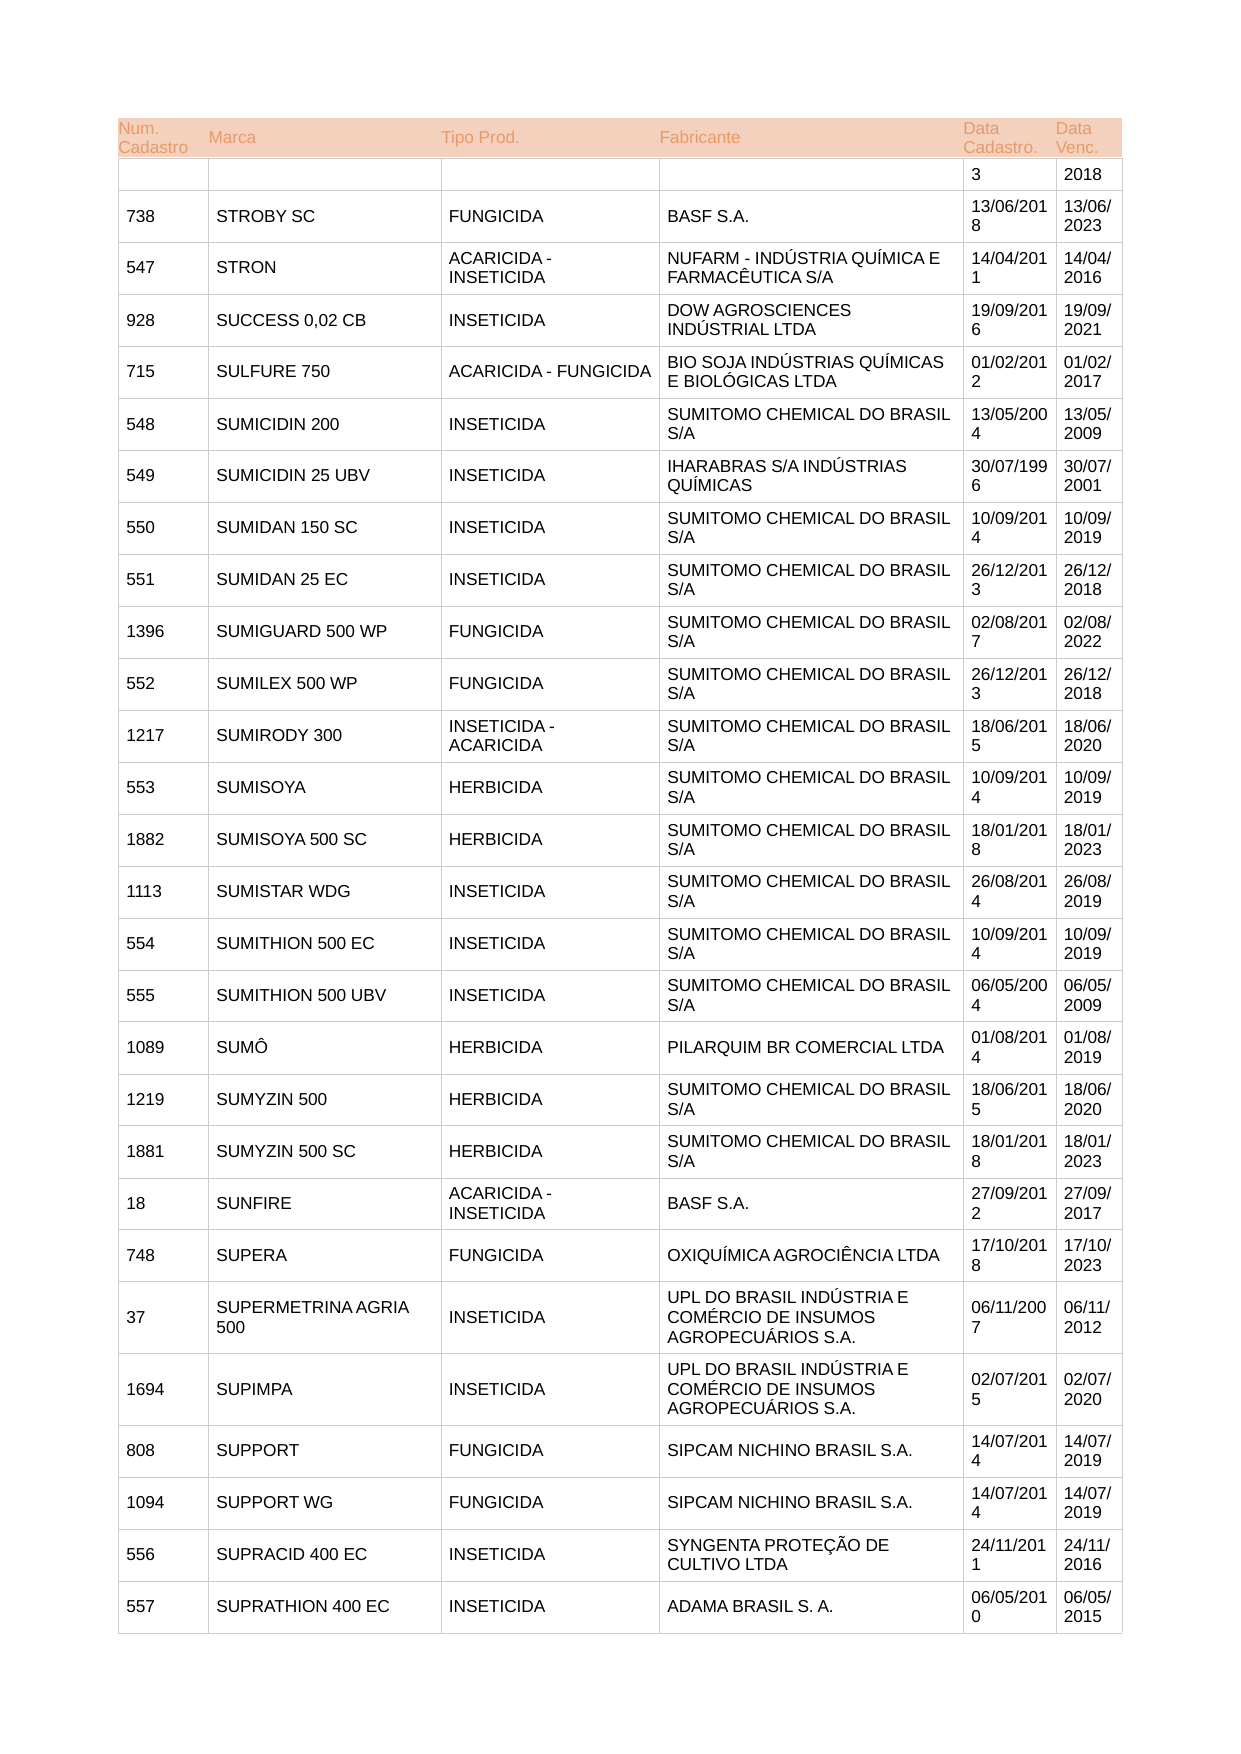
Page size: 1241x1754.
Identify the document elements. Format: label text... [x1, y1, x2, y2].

table_cell 14/07/2019 [1057, 1478, 1122, 1529]
table_cell 18/01/2023 [1057, 815, 1122, 866]
table_cell [442, 159, 659, 190]
table_cell SUMITOMO CHEMICAL DO BRASIL S/A [660, 399, 963, 450]
table_cell SUMITOMO CHEMICAL DO BRASIL S/A [660, 867, 963, 917]
table_cell 555 [119, 971, 208, 1021]
table_cell 06/11/2012 [1057, 1282, 1122, 1353]
table_cell STROBY SC [209, 191, 441, 242]
table_cell INSETICIDA [442, 1282, 659, 1353]
table_cell ACARICIDA - FUNGICIDA [442, 347, 659, 398]
table_cell INSETICIDA [442, 295, 659, 346]
table_cell 01/02/2017 [1057, 347, 1122, 398]
table_cell ACARICIDA - INSETICIDA [442, 1179, 659, 1229]
table_cell 556 [119, 1530, 208, 1581]
table_cell INSETICIDA [442, 503, 659, 554]
table_cell 18/06/2020 [1057, 1075, 1122, 1125]
table_cell 27/09/2012 [964, 1179, 1056, 1229]
table_cell SUPERA [209, 1230, 441, 1281]
table_cell SUMILEX 500 WP [209, 659, 441, 709]
table_cell 10/09/2014 [964, 919, 1056, 969]
table_cell 02/07/2015 [964, 1354, 1056, 1425]
table_cell SUMITOMO CHEMICAL DO BRASIL S/A [660, 607, 963, 658]
table_cell 1113 [119, 867, 208, 917]
table_cell INSETICIDA - ACARICIDA [442, 711, 659, 762]
table_cell FUNGICIDA [442, 659, 659, 709]
table_cell 30/07/1996 [964, 451, 1056, 502]
table_cell 1396 [119, 607, 208, 658]
table_cell SUPERMETRINA AGRIA 500 [209, 1282, 441, 1353]
table_cell INSETICIDA [442, 919, 659, 969]
table_cell [209, 159, 441, 190]
table_cell FUNGICIDA [442, 1478, 659, 1529]
table_cell 01/08/2014 [964, 1022, 1056, 1073]
table_cell SUMISTAR WDG [209, 867, 441, 917]
table_header Tipo Prod. [441, 118, 659, 157]
table_cell 26/08/2019 [1057, 867, 1122, 917]
table_cell BIO SOJA INDÚSTRIAS QUÍMICAS E BIOLÓGICAS LTDA [660, 347, 963, 398]
table_cell 14/04/2011 [964, 243, 1056, 294]
table_cell 13/05/2004 [964, 399, 1056, 450]
table_cell 928 [119, 295, 208, 346]
table_cell DOW AGROSCIENCES INDÚSTRIAL LTDA [660, 295, 963, 346]
table_cell 554 [119, 919, 208, 969]
table_cell 1094 [119, 1478, 208, 1529]
table_cell 1219 [119, 1075, 208, 1125]
table_cell 748 [119, 1230, 208, 1281]
table_cell SUMITOMO CHEMICAL DO BRASIL S/A [660, 971, 963, 1021]
table_cell UPL DO BRASIL INDÚSTRIA E COMÉRCIO DE INSUMOS AGROPECUÁRIOS S.A. [660, 1282, 963, 1353]
table_cell 06/05/2004 [964, 971, 1056, 1021]
table_cell SUMIRODY 300 [209, 711, 441, 762]
table_cell HERBICIDA [442, 815, 659, 866]
table_cell NUFARM - INDÚSTRIA QUÍMICA E FARMACÊUTICA S/A [660, 243, 963, 294]
table_cell 18/06/2015 [964, 711, 1056, 762]
table_cell 14/04/2016 [1057, 243, 1122, 294]
table_cell SUPPORT [209, 1426, 441, 1477]
table_cell 10/09/2019 [1057, 503, 1122, 554]
table_cell 738 [119, 191, 208, 242]
table_cell 06/05/2015 [1057, 1582, 1122, 1633]
table_cell SUMYZIN 500 SC [209, 1126, 441, 1177]
table_cell 10/09/2014 [964, 503, 1056, 554]
table_cell 02/08/2022 [1057, 607, 1122, 658]
table_cell 14/07/2014 [964, 1426, 1056, 1477]
table_cell FUNGICIDA [442, 1230, 659, 1281]
table_cell 17/10/2023 [1057, 1230, 1122, 1281]
table_cell FUNGICIDA [442, 607, 659, 658]
table_cell 13/06/2018 [964, 191, 1056, 242]
table_cell SUMISOYA 500 SC [209, 815, 441, 866]
table_header Marca [208, 118, 441, 157]
table_cell SUMICIDIN 25 UBV [209, 451, 441, 502]
table_cell 547 [119, 243, 208, 294]
table_cell 26/12/2013 [964, 659, 1056, 709]
table_cell HERBICIDA [442, 763, 659, 813]
table_cell 13/06/2023 [1057, 191, 1122, 242]
table_cell FUNGICIDA [442, 1426, 659, 1477]
table_cell INSETICIDA [442, 1582, 659, 1633]
table_cell SUMITHION 500 EC [209, 919, 441, 969]
table_cell SUMIGUARD 500 WP [209, 607, 441, 658]
table_cell 550 [119, 503, 208, 554]
table_cell SUPRATHION 400 EC [209, 1582, 441, 1633]
table_cell 27/09/2017 [1057, 1179, 1122, 1229]
table_cell STRON [209, 243, 441, 294]
table_cell 18/06/2015 [964, 1075, 1056, 1125]
table_cell [660, 159, 963, 190]
table_cell INSETICIDA [442, 451, 659, 502]
table_cell SIPCAM NICHINO BRASIL S.A. [660, 1478, 963, 1529]
table_cell INSETICIDA [442, 1354, 659, 1425]
table_cell SUMITOMO CHEMICAL DO BRASIL S/A [660, 919, 963, 969]
table_cell INSETICIDA [442, 555, 659, 606]
table_cell 1217 [119, 711, 208, 762]
table_cell SUMIDAN 25 EC [209, 555, 441, 606]
table_cell 30/07/2001 [1057, 451, 1122, 502]
table_cell 1694 [119, 1354, 208, 1425]
table_cell 553 [119, 763, 208, 813]
table_cell SUMITOMO CHEMICAL DO BRASIL S/A [660, 659, 963, 709]
table_cell PILARQUIM BR COMERCIAL LTDA [660, 1022, 963, 1073]
table_cell IHARABRAS S/A INDÚSTRIAS QUÍMICAS [660, 451, 963, 502]
table_cell SUMICIDIN 200 [209, 399, 441, 450]
table_cell SUPRACID 400 EC [209, 1530, 441, 1581]
table_header Fabricante [659, 118, 963, 157]
table_cell ACARICIDA - INSETICIDA [442, 243, 659, 294]
table_cell 1882 [119, 815, 208, 866]
table_cell 26/12/2018 [1057, 659, 1122, 709]
table_cell INSETICIDA [442, 867, 659, 917]
table_cell SUMITOMO CHEMICAL DO BRASIL S/A [660, 503, 963, 554]
table_cell 2018 [1057, 159, 1122, 190]
table_cell 557 [119, 1582, 208, 1633]
table_cell 19/09/2016 [964, 295, 1056, 346]
table_cell 548 [119, 399, 208, 450]
table_cell 18/01/2018 [964, 815, 1056, 866]
table_cell 24/11/2016 [1057, 1530, 1122, 1581]
table_cell 19/09/2021 [1057, 295, 1122, 346]
table_cell SUCCESS 0,02 CB [209, 295, 441, 346]
table_cell 18 [119, 1179, 208, 1229]
table_cell 1881 [119, 1126, 208, 1177]
table_cell 02/08/2017 [964, 607, 1056, 658]
table_cell INSETICIDA [442, 399, 659, 450]
table_cell 37 [119, 1282, 208, 1353]
table_cell 10/09/2019 [1057, 919, 1122, 969]
table_cell 552 [119, 659, 208, 709]
table_cell SUMITOMO CHEMICAL DO BRASIL S/A [660, 763, 963, 813]
table_cell 10/09/2014 [964, 763, 1056, 813]
table_cell SYNGENTA PROTEÇÃO DE CULTIVO LTDA [660, 1530, 963, 1581]
table_cell SUMITOMO CHEMICAL DO BRASIL S/A [660, 711, 963, 762]
table_cell 01/02/2012 [964, 347, 1056, 398]
table_cell SUMYZIN 500 [209, 1075, 441, 1125]
table_cell BASF S.A. [660, 1179, 963, 1229]
table_cell SUMITHION 500 UBV [209, 971, 441, 1021]
table_cell [119, 159, 208, 190]
table_header Data Venc. [1056, 118, 1122, 157]
table_cell 26/08/2014 [964, 867, 1056, 917]
table_cell HERBICIDA [442, 1022, 659, 1073]
table_cell ADAMA BRASIL S. A. [660, 1582, 963, 1633]
table_cell 18/01/2023 [1057, 1126, 1122, 1177]
table_cell 13/05/2009 [1057, 399, 1122, 450]
table_cell SUPPORT WG [209, 1478, 441, 1529]
table_cell 06/11/2007 [964, 1282, 1056, 1353]
table_cell SUMITOMO CHEMICAL DO BRASIL S/A [660, 1126, 963, 1177]
table_cell 17/10/2018 [964, 1230, 1056, 1281]
table_cell SUMIDAN 150 SC [209, 503, 441, 554]
table_cell FUNGICIDA [442, 191, 659, 242]
table_cell SUMITOMO CHEMICAL DO BRASIL S/A [660, 815, 963, 866]
table_cell 549 [119, 451, 208, 502]
table_cell SIPCAM NICHINO BRASIL S.A. [660, 1426, 963, 1477]
table_cell BASF S.A. [660, 191, 963, 242]
table_cell SUNFIRE [209, 1179, 441, 1229]
table_cell 18/01/2018 [964, 1126, 1056, 1177]
table_cell 02/07/2020 [1057, 1354, 1122, 1425]
table_cell SUMITOMO CHEMICAL DO BRASIL S/A [660, 555, 963, 606]
table_cell 14/07/2014 [964, 1478, 1056, 1529]
table_cell SUMISOYA [209, 763, 441, 813]
table_cell 06/05/2009 [1057, 971, 1122, 1021]
table_header Num. Cadastro [118, 118, 208, 157]
table_cell 26/12/2013 [964, 555, 1056, 606]
table_cell 24/11/2011 [964, 1530, 1056, 1581]
table_cell UPL DO BRASIL INDÚSTRIA E COMÉRCIO DE INSUMOS AGROPECUÁRIOS S.A. [660, 1354, 963, 1425]
table_cell 26/12/2018 [1057, 555, 1122, 606]
table_cell HERBICIDA [442, 1126, 659, 1177]
table_cell 808 [119, 1426, 208, 1477]
table_cell 14/07/2019 [1057, 1426, 1122, 1477]
table_cell INSETICIDA [442, 1530, 659, 1581]
table_cell 01/08/2019 [1057, 1022, 1122, 1073]
table_cell 18/06/2020 [1057, 711, 1122, 762]
table_cell 06/05/2010 [964, 1582, 1056, 1633]
table_cell 715 [119, 347, 208, 398]
table_cell HERBICIDA [442, 1075, 659, 1125]
table_cell SUMITOMO CHEMICAL DO BRASIL S/A [660, 1075, 963, 1125]
table_cell SUPIMPA [209, 1354, 441, 1425]
table_cell 10/09/2019 [1057, 763, 1122, 813]
table_cell 1089 [119, 1022, 208, 1073]
table_cell SULFURE 750 [209, 347, 441, 398]
table_cell OXIQUÍMICA AGROCIÊNCIA LTDA [660, 1230, 963, 1281]
table_cell 3 [964, 159, 1056, 190]
table_cell SUMÔ [209, 1022, 441, 1073]
table_cell INSETICIDA [442, 971, 659, 1021]
table_cell 551 [119, 555, 208, 606]
table_header Data Cadastro. [963, 118, 1056, 157]
